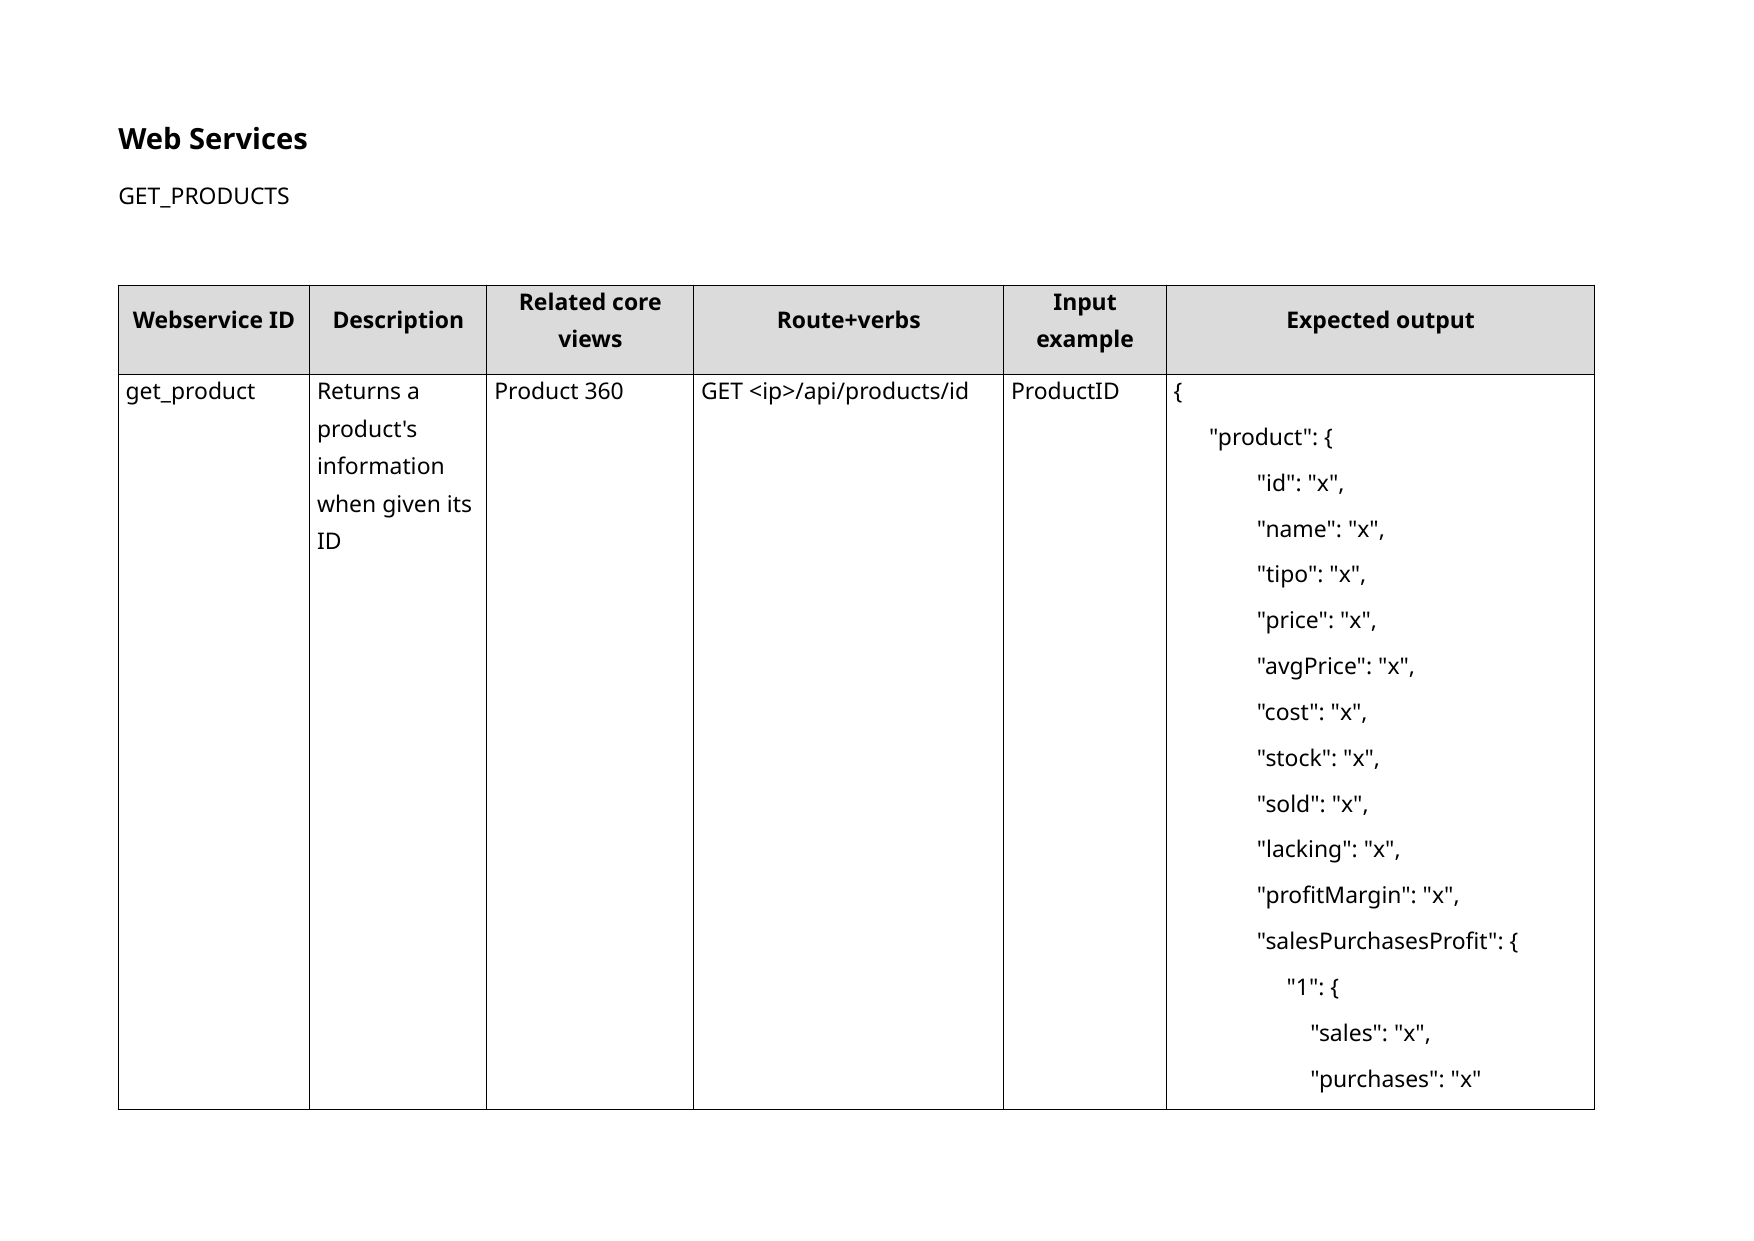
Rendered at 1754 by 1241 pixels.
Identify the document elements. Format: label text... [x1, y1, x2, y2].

table_header Expected output [1167, 286, 1594, 374]
table_header Related core views [487, 286, 693, 374]
table_header Webservice ID [119, 286, 309, 374]
table_cell ProductID [1004, 375, 1166, 1108]
table_cell { "product": { "id": "x", "name": "x", "tipo": "x", "price": "x", "avgPrice": "x", "cost": "x", "stock": "x", "sold": "x", "lacking": "x", "profitMargin": "x", "salesPurchasesProfit": { "1": { "sales": "x", "purchases": "x" [1167, 375, 1594, 1108]
table_cell GET <ip>/api/products/id [694, 375, 1003, 1108]
table_header Route+verbs [694, 286, 1003, 374]
table_cell Returns a product's information when given its ID [310, 375, 486, 1108]
text GET_PRODUCTS [118, 180, 1636, 212]
table_cell get_product [119, 375, 309, 1108]
text Web Services [118, 118, 1636, 158]
table_header Description [310, 286, 486, 374]
table_cell Product 360 [487, 375, 693, 1108]
table_header Input example [1004, 286, 1166, 374]
